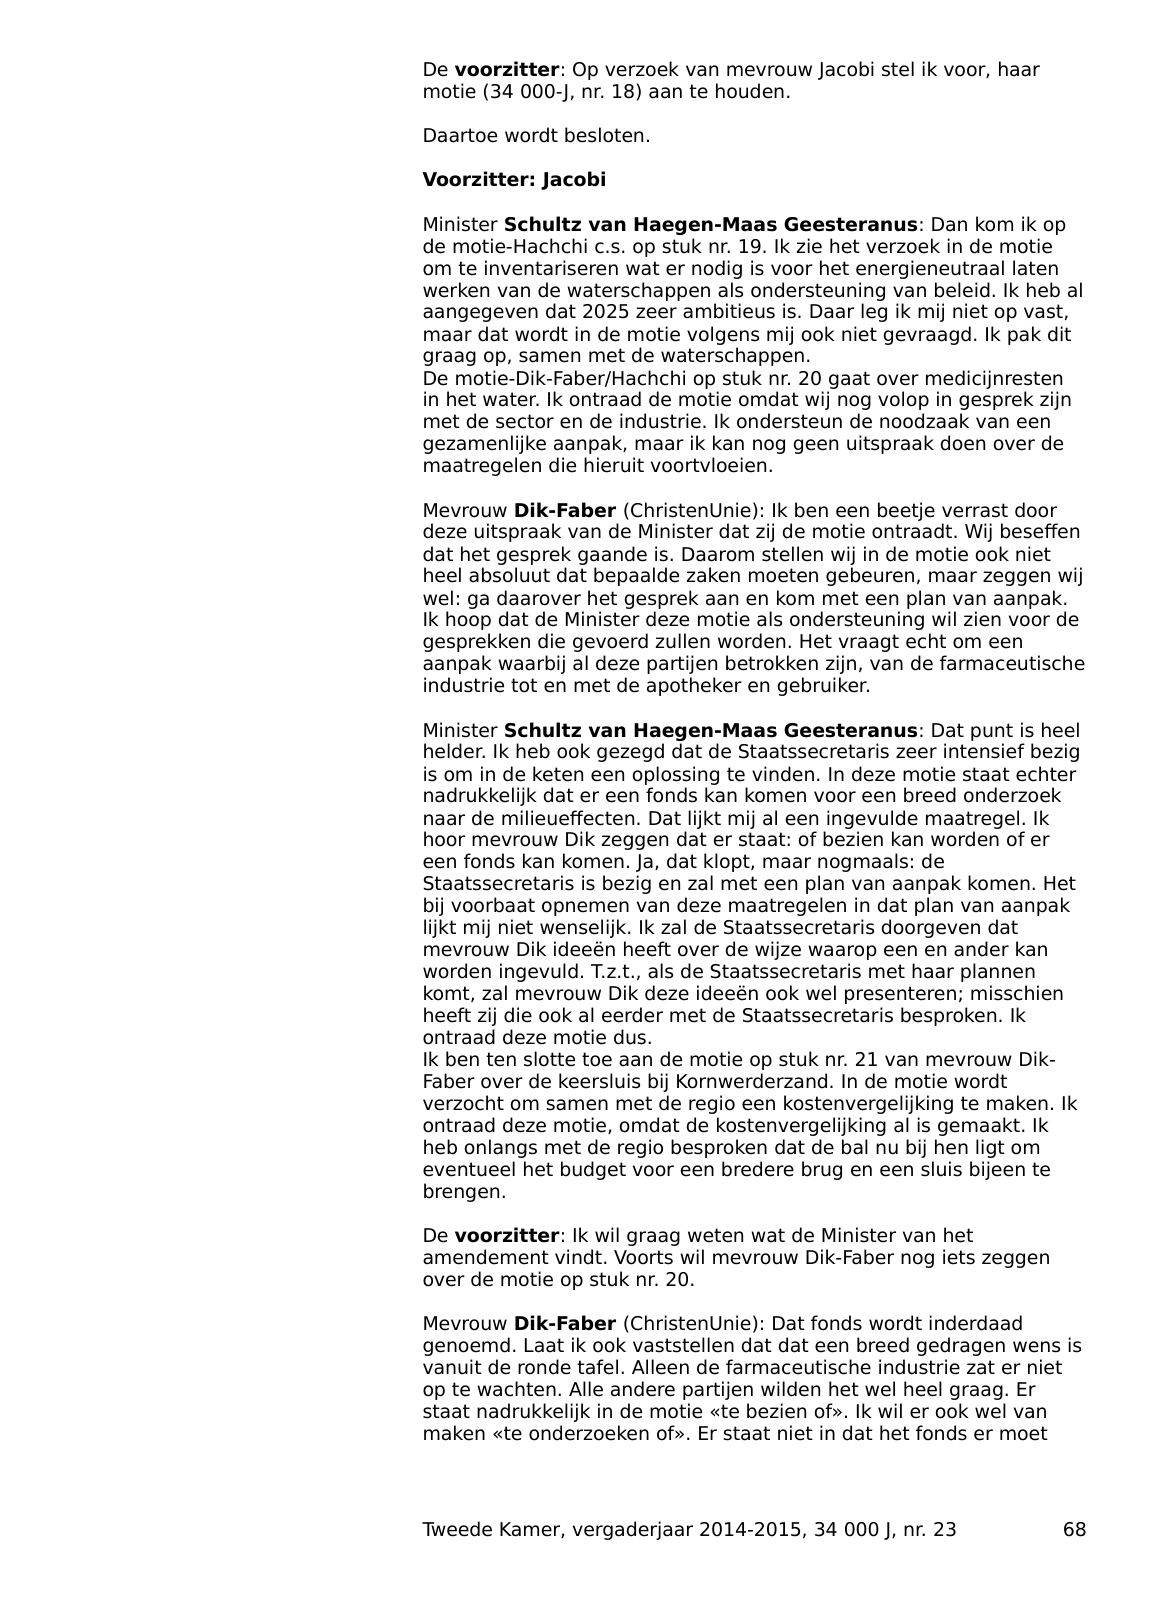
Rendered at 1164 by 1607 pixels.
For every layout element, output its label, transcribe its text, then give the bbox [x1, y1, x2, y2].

text Ik ben ten slotte toe aan de motie op stuk nr. 21 van mevrouw Dik-Faber over de keersluis bij Kornwerderzand. In de motie wordt verzocht om samen met de regio een kostenvergelijking te maken. Ik ontraad deze motie, omdat de kostenvergelijking al is gemaakt. Ik heb onlangs met de regio besproken dat de bal nu bij hen ligt om eventueel het budget voor een bredere brug en een sluis bijeen te brengen. [422, 1049, 1087, 1203]
text De voorzitter: Ik wil graag weten wat de Minister van het amendement vindt. Voorts wil mevrouw Dik-Faber nog iets zeggen over de motie op stuk nr. 20. [422, 1225, 1087, 1291]
text De voorzitter: Op verzoek van mevrouw Jacobi stel ik voor, haar motie (34 000-J, nr. 18) aan te houden. [422, 59, 1087, 103]
text Mevrouw Dik-Faber (ChristenUnie): Dat fonds wordt inderdaad genoemd. Laat ik ook vaststellen dat dat een breed gedragen wens is vanuit de ronde tafel. Alleen de farmaceutische industrie zat er niet op te wachten. Alle andere partijen wilden het wel heel graag. Er staat nadrukkelijk in de motie «te bezien of». Ik wil er ook wel van maken «te onderzoeken of». Er staat niet in dat het fonds er moet [422, 1313, 1087, 1445]
text De motie-Dik-Faber/Hachchi op stuk nr. 20 gaat over medicijnresten in het water. Ik ontraad de motie omdat wij nog volop in gesprek zijn met de sector en de industrie. Ik ondersteun de noodzaak van een gezamenlijke aanpak, maar ik kan nog geen uitspraak doen over de maatregelen die hieruit voortvloeien. [422, 367, 1087, 477]
text Minister Schultz van Haegen-Maas Geesteranus: Dan kom ik op de motie-Hachchi c.s. op stuk nr. 19. Ik zie het verzoek in de motie om te inventariseren wat er nodig is voor het energieneutraal laten werken van de waterschappen als ondersteuning van beleid. Ik heb al aangegeven dat 2025 zeer ambitieus is. Daar leg ik mij niet op vast, maar dat wordt in de motie volgens mij ook niet gevraagd. Ik pak dit graag op, samen met de waterschappen. [422, 213, 1087, 367]
subtitle Voorzitter: Jacobi [422, 169, 1087, 191]
text Minister Schultz van Haegen-Maas Geesteranus: Dat punt is heel helder. Ik heb ook gezegd dat de Staatssecretaris zeer intensief bezig is om in de keten een oplossing te vinden. In deze motie staat echter nadrukkelijk dat er een fonds kan komen voor een breed onderzoek naar de milieueffecten. Dat lijkt mij al een ingevulde maatregel. Ik hoor mevrouw Dik zeggen dat er staat: of bezien kan worden of er een fonds kan komen. Ja, dat klopt, maar nogmaals: de Staatssecretaris is bezig en zal met een plan van aanpak komen. Het bij voorbaat opnemen van deze maatregelen in dat plan van aanpak lijkt mij niet wenselijk. Ik zal de Staatssecretaris doorgeven dat mevrouw Dik ideeën heeft over de wijze waarop een en ander kan worden ingevuld. T.z.t., als de Staatssecretaris met haar plannen komt, zal mevrouw Dik deze ideeën ook wel presenteren; misschien heeft zij die ook al eerder met de Staatssecretaris besproken. Ik ontraad deze motie dus. [422, 719, 1087, 1049]
text Mevrouw Dik-Faber (ChristenUnie): Ik ben een beetje verrast door deze uitspraak van de Minister dat zij de motie ontraadt. Wij beseffen dat het gesprek gaande is. Daarom stellen wij in de motie ook niet heel absoluut dat bepaalde zaken moeten gebeuren, maar zeggen wij wel: ga daarover het gesprek aan en kom met een plan van aanpak. Ik hoop dat de Minister deze motie als ondersteuning wil zien voor de gesprekken die gevoerd zullen worden. Het vraagt echt om een aanpak waarbij al deze partijen betrokken zijn, van de farmaceutische industrie tot en met de apotheker en gebruiker. [422, 499, 1087, 697]
text Daartoe wordt besloten. [422, 125, 1087, 147]
